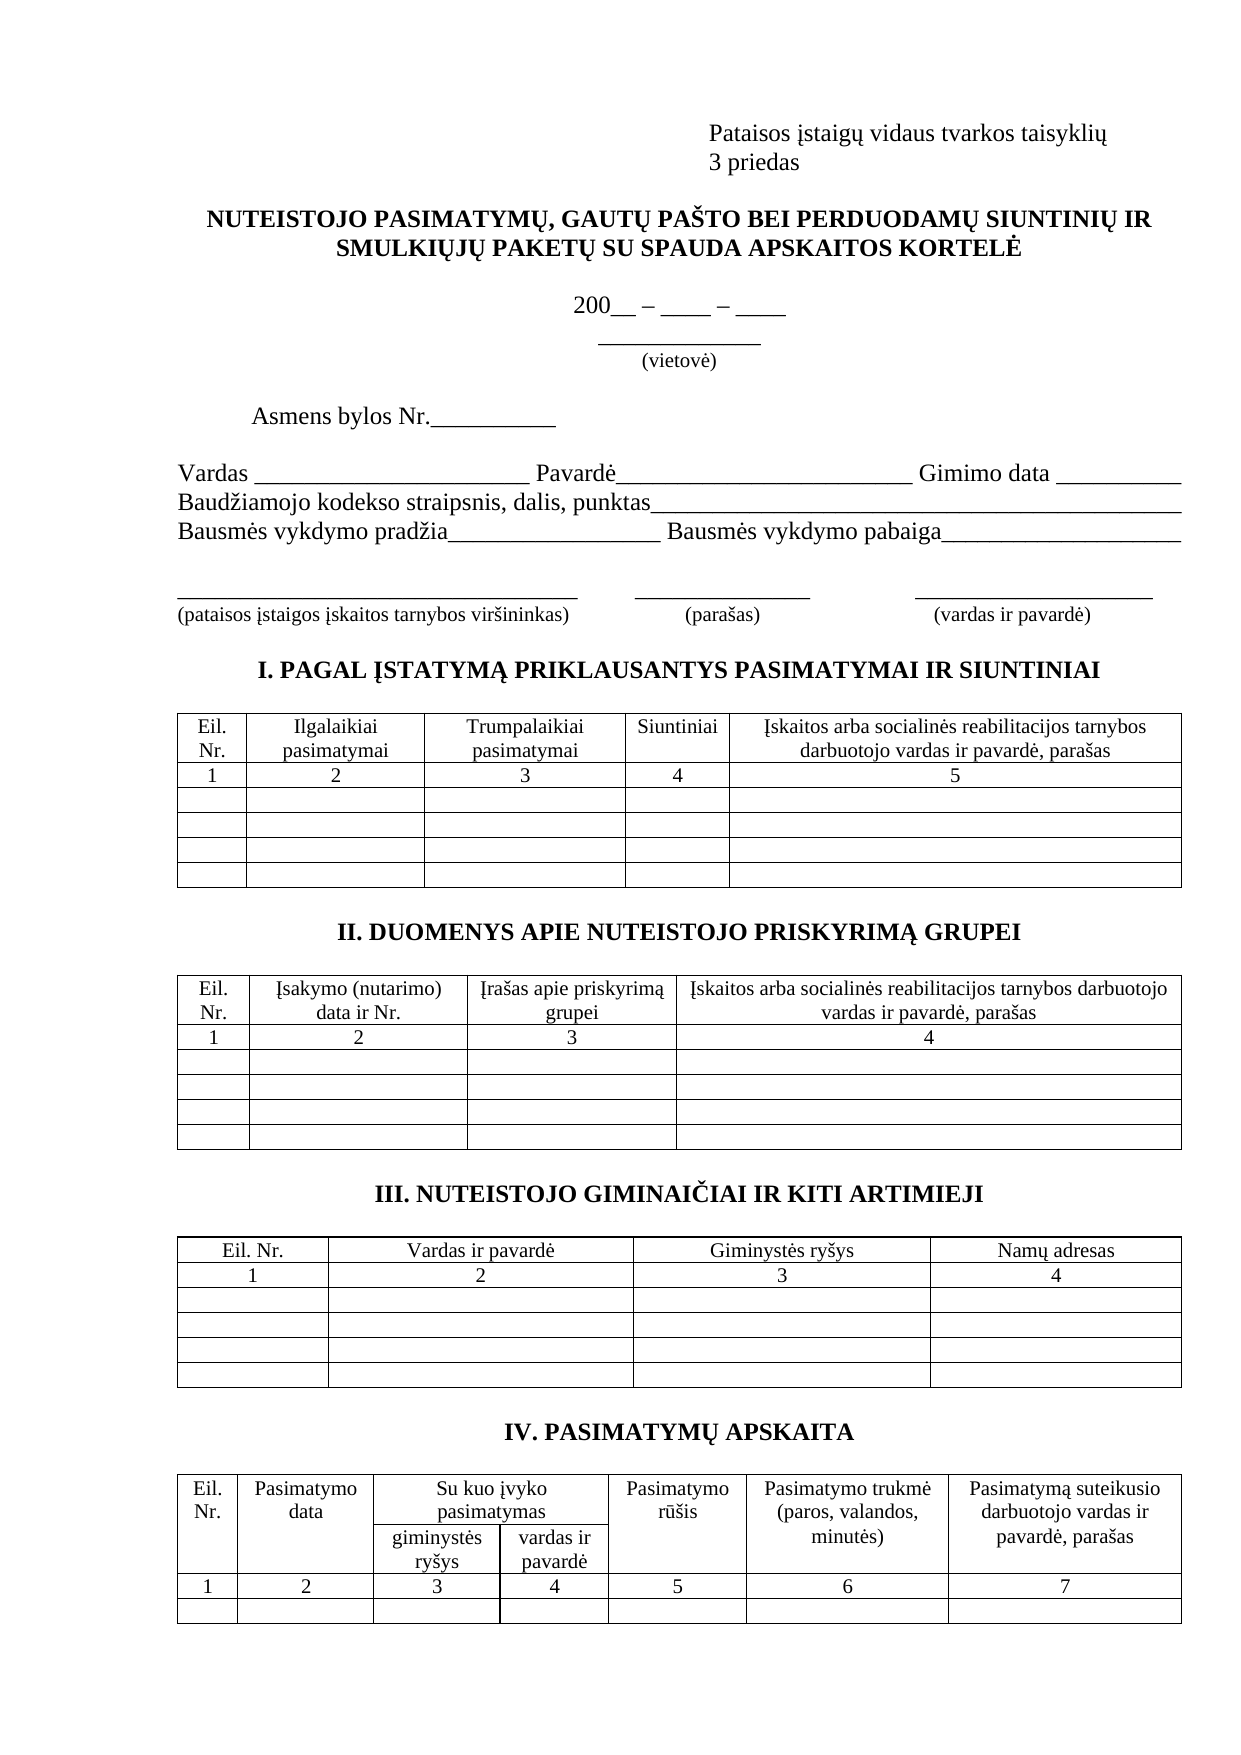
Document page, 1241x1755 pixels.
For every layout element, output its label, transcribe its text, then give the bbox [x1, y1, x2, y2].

text 200__ – ____ – ____ [177, 291, 1181, 319]
table_cell [609, 1599, 746, 1623]
table_cell [468, 1100, 676, 1124]
table_header Pasimatymą suteikusio darbuotojo vardas ir pavardė, parašas [949, 1475, 1181, 1573]
table_header Su kuo įvyko pasimatymas [374, 1475, 608, 1523]
table_cell 1 [178, 1574, 237, 1598]
table_cell [247, 813, 424, 837]
table_cell [677, 1075, 1181, 1099]
table_cell [730, 788, 1181, 812]
table_cell [626, 863, 729, 887]
table_cell [730, 813, 1181, 837]
table_header Pasimatymo rūšis [609, 1475, 746, 1573]
table_cell [468, 1075, 676, 1099]
text 3 priedas [177, 147, 1181, 176]
table_cell [425, 838, 625, 862]
table_cell 5 [730, 763, 1181, 787]
table_cell [329, 1288, 633, 1312]
table_cell [634, 1363, 930, 1387]
table_cell [178, 1288, 328, 1312]
text Asmens bylos Nr.__________ [177, 401, 1181, 430]
table_cell [329, 1338, 633, 1362]
table_header Eil. Nr. [178, 1475, 237, 1573]
table_cell 4 [931, 1263, 1181, 1287]
table_cell 1 [178, 1263, 328, 1287]
table_cell [730, 863, 1181, 887]
table_cell 3 [468, 1025, 676, 1049]
text Pataisos įstaigų vidaus tvarkos taisyklių [709, 118, 1181, 147]
table_cell [468, 1125, 676, 1149]
table_header Eil. Nr. [178, 976, 249, 1024]
table_cell [468, 1050, 676, 1074]
table_cell [730, 838, 1181, 862]
table_cell [178, 1313, 328, 1337]
table_cell vardas ir pavardė [501, 1525, 608, 1573]
table_cell [677, 1050, 1181, 1074]
table_cell [329, 1363, 633, 1387]
table_cell [238, 1599, 373, 1623]
table_cell [425, 813, 625, 837]
table_cell [747, 1599, 948, 1623]
table_cell [949, 1599, 1181, 1623]
table_cell [634, 1313, 930, 1337]
text III. NUTEISTOJO GIMINAIČIAI IR KITI ARTIMIEJI [177, 1179, 1181, 1208]
table_cell 4 [626, 763, 729, 787]
table_cell [247, 863, 424, 887]
text _____________ [177, 319, 1181, 348]
table_cell [178, 1338, 328, 1362]
table_cell [626, 813, 729, 837]
table_cell 4 [501, 1574, 608, 1598]
table_cell 2 [329, 1263, 633, 1287]
table_cell [178, 788, 246, 812]
table_cell [178, 1100, 249, 1124]
table_header Vardas ir pavardė [329, 1238, 633, 1262]
text SMULKIŲJŲ PAKETŲ SU SPAUDA APSKAITOS KORTELĖ [177, 233, 1181, 262]
table_cell [634, 1288, 930, 1312]
table_cell [250, 1075, 467, 1099]
table_cell [931, 1338, 1181, 1362]
table_cell 2 [250, 1025, 467, 1049]
table_cell 3 [634, 1263, 930, 1287]
table_cell [178, 813, 246, 837]
table_cell 2 [238, 1574, 373, 1598]
table_header Trumpalaikiai pasimatymai [425, 714, 625, 762]
text NUTEISTOJO PASIMATYMŲ, GAUTŲ PAŠTO BEI PERDUODAMŲ SIUNTINIŲ IR [177, 204, 1181, 233]
table_cell [931, 1363, 1181, 1387]
table_cell [931, 1288, 1181, 1312]
table_cell [931, 1313, 1181, 1337]
text II. DUOMENYS APIE NUTEISTOJO PRISKYRIMĄ GRUPEI [177, 917, 1181, 946]
table_cell 3 [374, 1574, 499, 1598]
table_header Eil. Nr. [178, 1238, 328, 1262]
text (vietovė) [177, 348, 1181, 372]
table_cell giminystės ryšys [374, 1525, 499, 1573]
table_cell 4 [677, 1025, 1181, 1049]
table_header Įrašas apie priskyrimą grupei [468, 976, 676, 1024]
table_cell [250, 1100, 467, 1124]
table_cell [178, 1050, 249, 1074]
table_cell 2 [247, 763, 424, 787]
table_header Įskaitos arba socialinės reabilitacijos tarnybos darbuotojo vardas ir pavardė, parašas [677, 976, 1181, 1024]
table_header Eil. Nr. [178, 714, 246, 762]
table_cell [626, 838, 729, 862]
text I. PAGAL ĮSTATYMĄ PRIKLAUSANTYS PASIMATYMAI IR SIUNTINIAI [177, 655, 1181, 684]
table_header Pasimatymo trukmė (paros, valandos, minutės) [747, 1475, 948, 1573]
table_cell [634, 1338, 930, 1362]
table_cell [178, 838, 246, 862]
text Bausmės vykdymo pradžia_________________ Bausmės vykdymo pabaiga [177, 516, 1181, 545]
table_cell 1 [178, 763, 246, 787]
table_cell 7 [949, 1574, 1181, 1598]
table_cell 6 [747, 1574, 948, 1598]
table_header Pasimatymo data [238, 1475, 373, 1573]
table_header Siuntiniai [626, 714, 729, 762]
table_cell [677, 1125, 1181, 1149]
text IV. PASIMATYMŲ APSKAITA [177, 1417, 1181, 1446]
table_cell [247, 788, 424, 812]
table_cell [178, 863, 246, 887]
table_header Ilgalaikiai pasimatymai [247, 714, 424, 762]
table_cell [677, 1100, 1181, 1124]
table_cell [626, 788, 729, 812]
table_cell [178, 1363, 328, 1387]
table_cell [178, 1075, 249, 1099]
table_cell [178, 1125, 249, 1149]
table_header Namų adresas [931, 1238, 1181, 1262]
table_cell 1 [178, 1025, 249, 1049]
table_cell [247, 838, 424, 862]
table_cell [178, 1599, 237, 1623]
table_cell 3 [425, 763, 625, 787]
table_cell [425, 788, 625, 812]
text (pataisos įstaigos įskaitos tarnybos viršininkas) (parašas) (vardas ir pavardė) [177, 602, 1181, 626]
text Vardas ______________________ Pavardė Gimimo data __________ [177, 458, 1181, 487]
table_cell [501, 1599, 608, 1623]
text ________________________________ ______________ ___________________ [177, 573, 1181, 602]
table_header Giminystės ryšys [634, 1238, 930, 1262]
table_cell [425, 863, 625, 887]
table_cell [329, 1313, 633, 1337]
table_cell 5 [609, 1574, 746, 1598]
table_cell [374, 1599, 499, 1623]
table_header Įskaitos arba socialinės reabilitacijos tarnybos darbuotojo vardas ir pavardė, parašas [730, 714, 1181, 762]
table_cell [250, 1050, 467, 1074]
text Baudžiamojo kodekso straipsnis, dalis, punktas [177, 487, 1181, 516]
table_header Įsakymo (nutarimo) data ir Nr. [250, 976, 467, 1024]
table_cell [250, 1125, 467, 1149]
